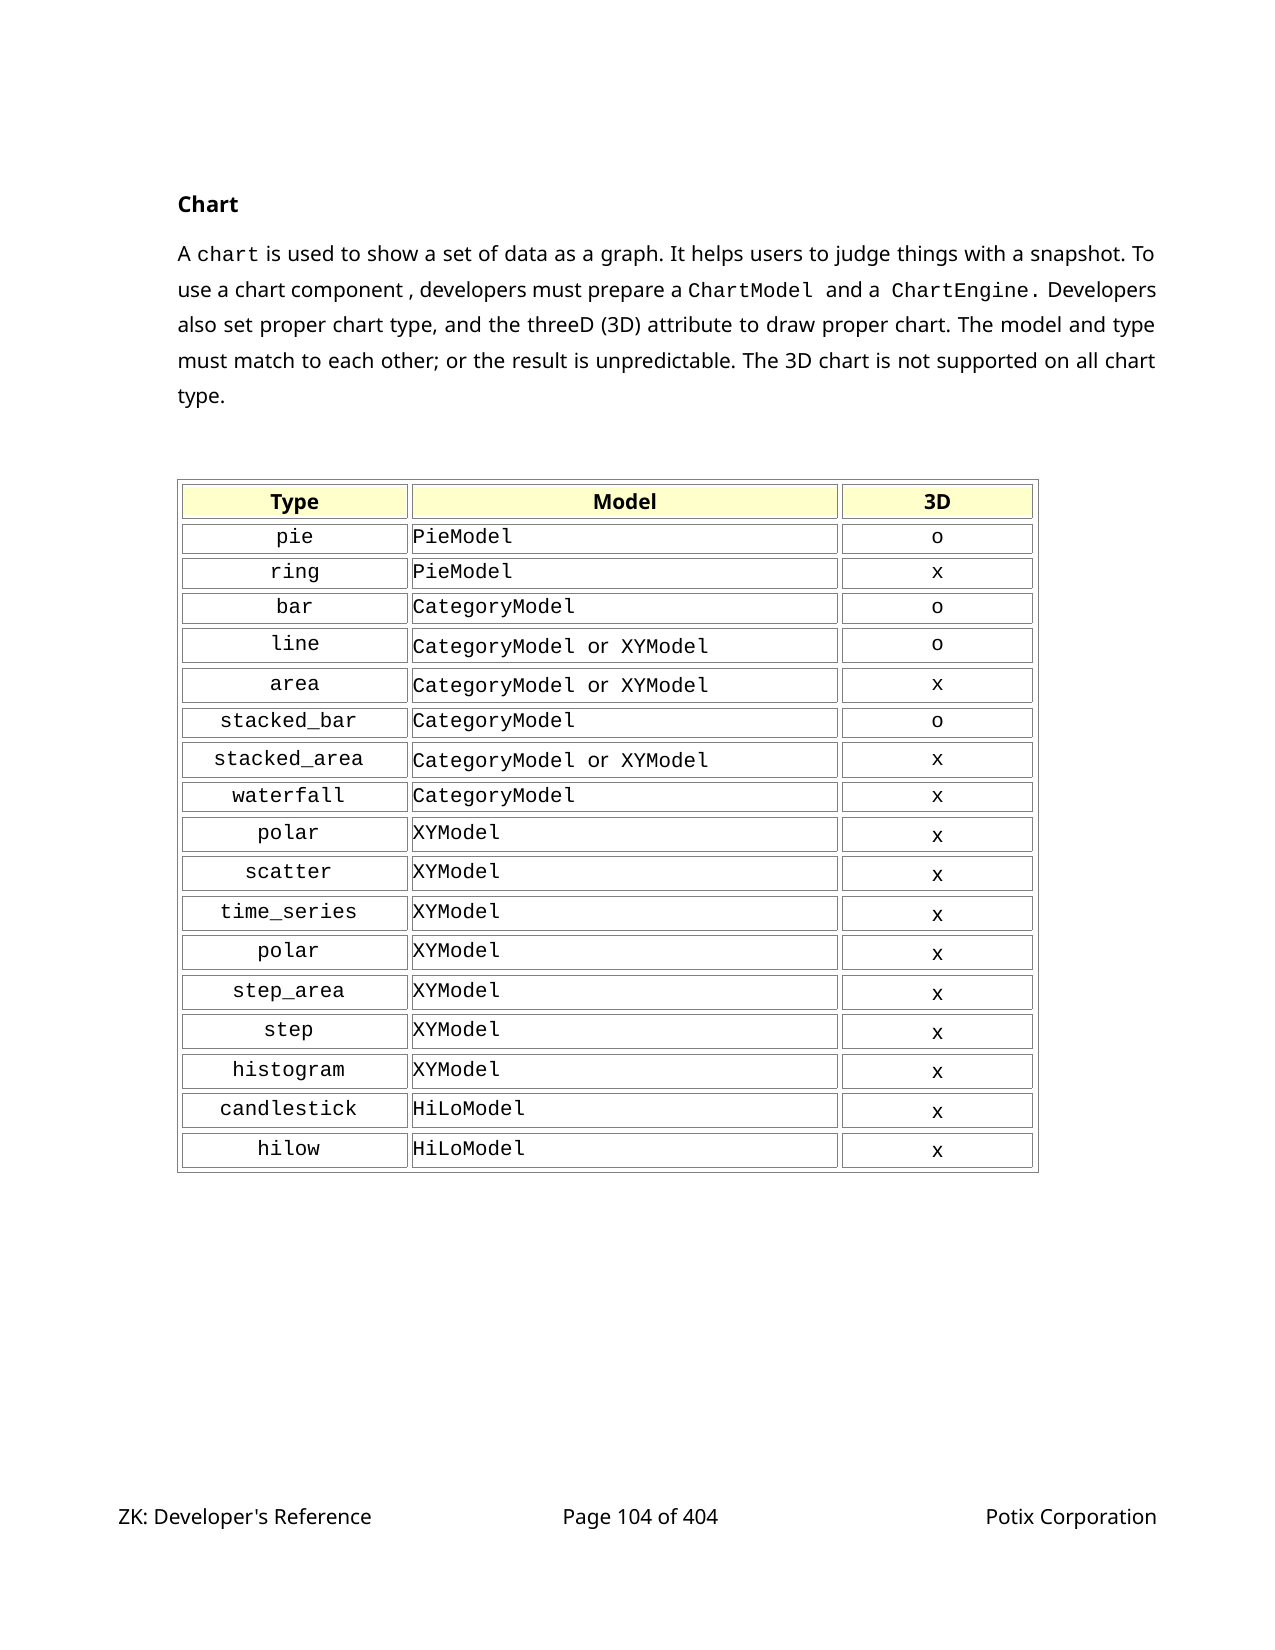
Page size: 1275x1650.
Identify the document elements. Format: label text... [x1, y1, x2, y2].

table_cell area [180, 662, 409, 702]
table_cell polar [180, 811, 409, 851]
table_cell XYModel [409, 851, 840, 890]
table_cell x [840, 1088, 1035, 1127]
table_cell step_area [180, 969, 409, 1009]
table_cell x [840, 969, 1035, 1009]
table_cell scatter [180, 851, 409, 890]
table_cell step [180, 1009, 409, 1048]
table_cell XYModel [409, 930, 840, 969]
table_cell XYModel [409, 811, 840, 851]
table_cell o [840, 518, 1035, 553]
table_cell x [840, 890, 1035, 930]
table_cell time_series [180, 890, 409, 930]
subtitle Chart [177, 189, 1157, 219]
table_cell hilow [180, 1127, 409, 1167]
table_cell CategoryModel or XYModel [409, 737, 840, 777]
table_cell stacked_bar [180, 702, 409, 737]
table_cell XYModel [409, 890, 840, 930]
table_cell bar [180, 588, 409, 622]
table_header Model [409, 480, 840, 518]
table_cell x [840, 1009, 1035, 1048]
table_cell CategoryModel [409, 702, 840, 737]
table_cell waterfall [180, 777, 409, 811]
table_cell XYModel [409, 1009, 840, 1048]
table_cell ring [180, 553, 409, 588]
table_cell HiLoModel [409, 1088, 840, 1127]
table_cell x [840, 777, 1035, 811]
table_cell XYModel [409, 969, 840, 1009]
table_cell CategoryModel or XYModel [409, 662, 840, 702]
table_cell o [840, 588, 1035, 622]
table_cell o [840, 623, 1035, 662]
table_header Type [180, 480, 409, 518]
table_cell candlestick [180, 1088, 409, 1127]
table_cell CategoryModel [409, 777, 840, 811]
table_cell CategoryModel [409, 588, 840, 622]
table_cell x [840, 811, 1035, 851]
table_cell polar [180, 930, 409, 969]
table_cell pie [180, 518, 409, 553]
table_cell o [840, 702, 1035, 737]
table_cell x [840, 662, 1035, 702]
table_cell histogram [180, 1048, 409, 1088]
table_cell HiLoModel [409, 1127, 840, 1167]
table_cell XYModel [409, 1048, 840, 1088]
table_cell stacked_area [180, 737, 409, 777]
table_cell x [840, 930, 1035, 969]
text A chart is used to show a set of data as a graph. It helps users to judge things with a snapshot. To use a chart component , developers must prepare a ChartModel and a ChartEngine. Developers also set proper chart type, and the threeD (3D) attribute to draw proper chart. The model and type must match to each other; or the result is unpredictable. The 3D chart is not supported on all chart type. [177, 239, 1157, 409]
table_cell x [840, 553, 1035, 588]
table_cell CategoryModel or XYModel [409, 623, 840, 662]
table_cell line [180, 623, 409, 662]
table_cell x [840, 851, 1035, 890]
table_cell PieModel [409, 518, 840, 553]
table_cell x [840, 1127, 1035, 1167]
table_cell x [840, 737, 1035, 777]
table_cell x [840, 1048, 1035, 1088]
table_cell PieModel [409, 553, 840, 588]
table_header 3D [840, 480, 1035, 518]
